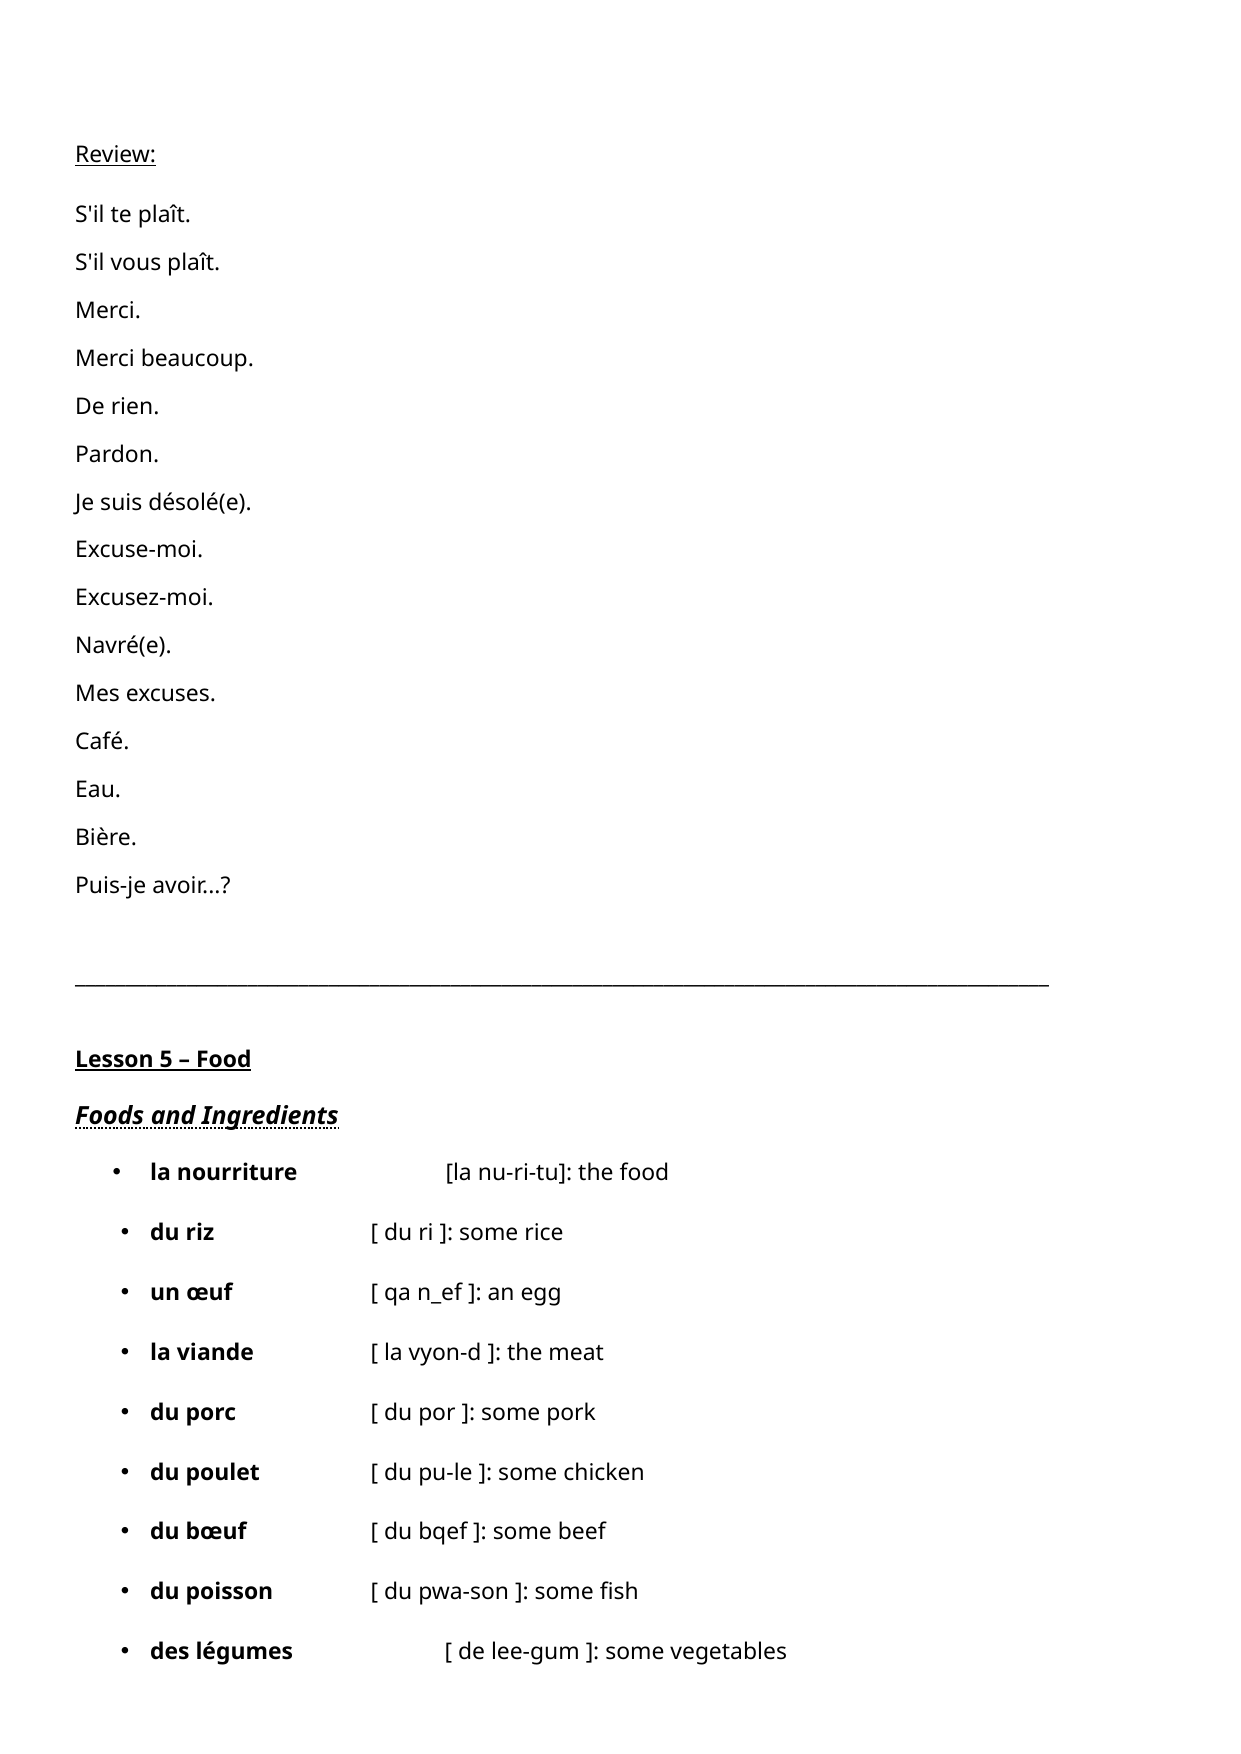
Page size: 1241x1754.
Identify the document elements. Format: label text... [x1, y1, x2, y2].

text Excuse-moi. [75, 533, 1165, 565]
text Merci beaucoup. [75, 342, 1165, 373]
list la nourriture [la nu-ri-tu]: the food [112, 1156, 1165, 1187]
text Pardon. [75, 438, 1165, 469]
subtitle Lesson 5 – Food [75, 1043, 1165, 1074]
text Café. [75, 725, 1165, 756]
text Navré(e). [75, 629, 1165, 661]
text Merci. [75, 294, 1165, 325]
text Je suis désolé(e). [75, 486, 1165, 517]
text Eau. [75, 773, 1165, 804]
list du bœuf [ du bqef ]: some beef [121, 1515, 1165, 1547]
text S'il te plaît. [75, 198, 1165, 229]
list du poulet [ du pu-le ]: some chicken [121, 1455, 1165, 1487]
text Excusez-moi. [75, 581, 1165, 613]
text ________________________________________________________________________________________________ [75, 959, 1165, 990]
text Puis-je avoir...? [75, 869, 1165, 900]
text S'il vous plaît. [75, 246, 1165, 277]
list du porc [ du por ]: some pork [121, 1396, 1165, 1427]
list des légumes [ de lee-gum ]: some vegetables [121, 1635, 1165, 1666]
list un œuf [ qa n_ef ]: an egg [121, 1276, 1165, 1307]
text Mes excuses. [75, 677, 1165, 708]
list du poisson [ du pwa-son ]: some fish [121, 1575, 1165, 1606]
text Bière. [75, 821, 1165, 852]
text De rien. [75, 390, 1165, 421]
text Review: [75, 138, 1165, 169]
list du riz [ du ri ]: some rice [121, 1216, 1165, 1247]
subtitle Foods and Ingredients [75, 1098, 1165, 1132]
list la viande [ la vyon-d ]: the meat [121, 1336, 1165, 1367]
